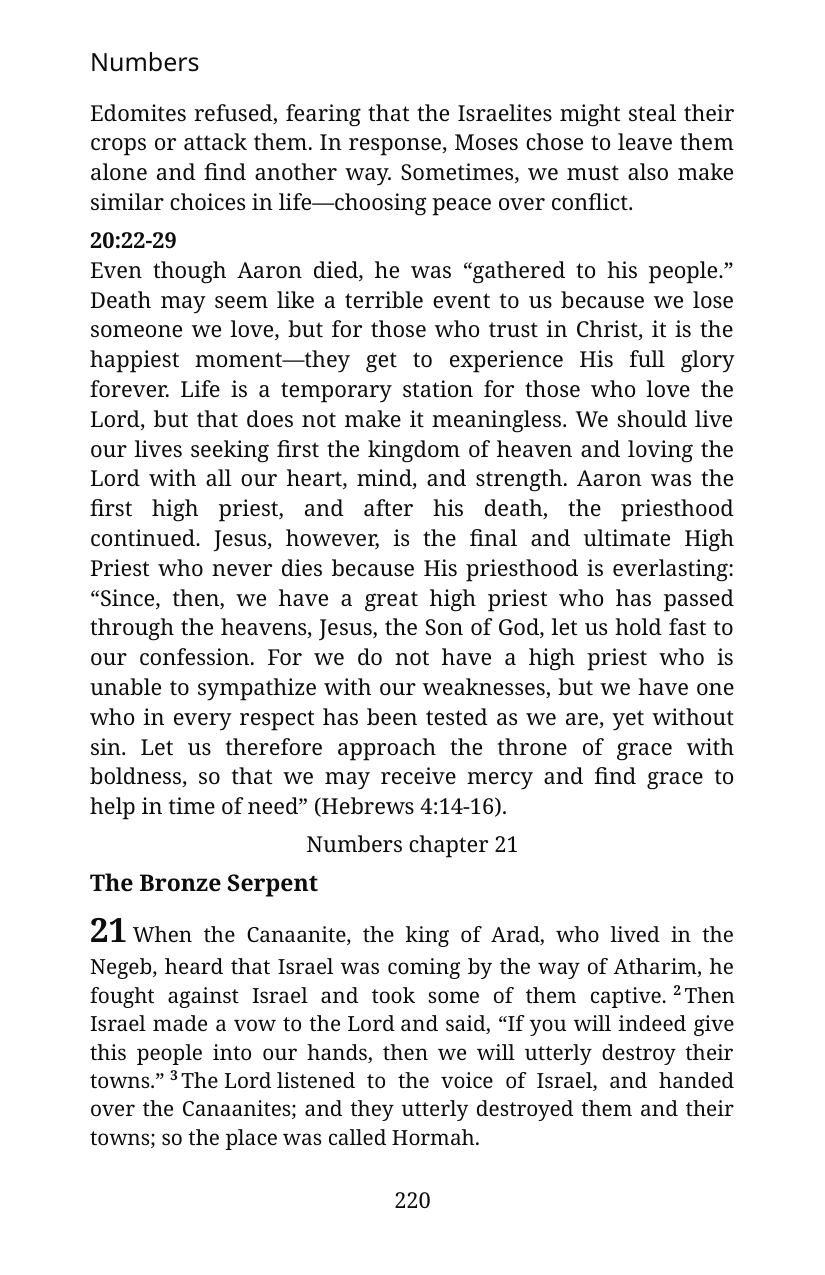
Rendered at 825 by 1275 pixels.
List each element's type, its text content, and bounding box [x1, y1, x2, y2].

text 21 When the Canaanite, the king of Arad, who lived in the Negeb, heard that Israel was coming by the way of Atharim, he fought against Israel and took some of them captive. 2 Then Israel made a vow to the Lord and said, “If you will indeed give this people into our hands, then we will utterly destroy their towns.” 3 The Lord listened to the voice of Israel, and handed over the Canaanites; and they utterly destroyed them and their towns; so the place was called Hormah. [90, 907, 735, 1151]
text 20:22-29 Even though Aaron died, he was “gathered to his people.” Death may seem like a terrible event to us because we lose someone we love, but for those who trust in Christ, it is the happiest moment—they get to experience His full glory forever. Life is a temporary station for those who love the Lord, but that does not make it meaningless. We should live our lives seeking first the kingdom of heaven and loving the Lord with all our heart, mind, and strength. Aaron was the first high priest, and after his death, the priesthood continued. Jesus, however, is the final and ultimate High Priest who never dies because His priesthood is everlasting: “Since, then, we have a great high priest who has passed through the heavens, Jesus, the Son of God, let us hold fast to our confession. For we do not have a high priest who is unable to sympathize with our weaknesses, but we have one who in every respect has been tested as we are, yet without sin. Let us therefore approach the throne of grace with boldness, so that we may receive mercy and find grace to help in time of need” (Hebrews 4:14-16). [90, 225, 735, 821]
text The Bronze Serpent [90, 867, 735, 898]
text Numbers chapter 21 [90, 829, 735, 859]
text Edomites refused, fearing that the Israelites might steal their crops or attack them. In response, Moses chose to leave them alone and find another way. Sometimes, we must also make similar choices in life—choosing peace over conflict. [90, 97, 735, 217]
